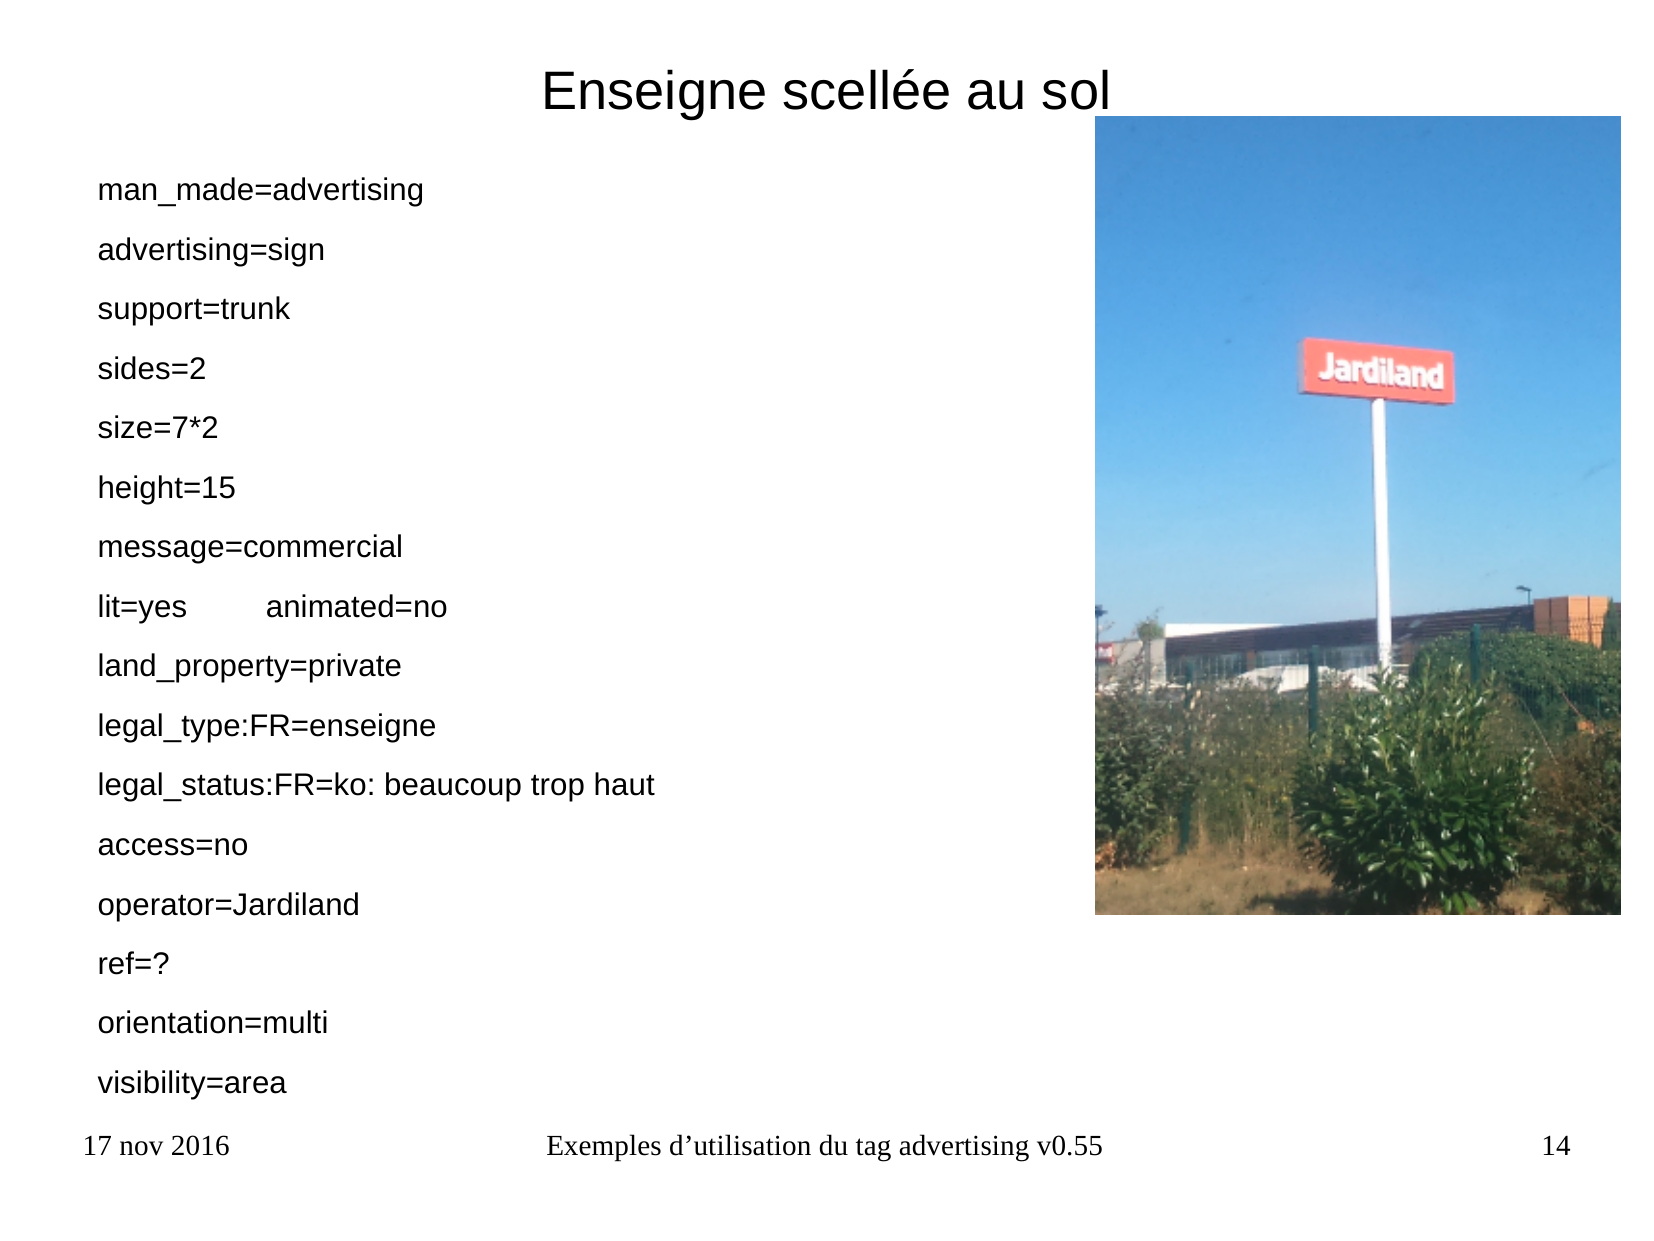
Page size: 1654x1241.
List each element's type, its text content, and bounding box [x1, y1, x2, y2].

text_box man_made=advertising advertising=sign support=trunk sides=2 size=7*2 height=15 message=commercial lit=yes animated=no land_property=private legal_type:FR=enseigne legal_status:FR=ko: beaucoup trop haut access=no operator=Jardiland ref=? orientation=multi visibility=area [82, 165, 781, 1108]
picture [1095, 116, 1621, 916]
title Enseigne scellée au sol [82, 30, 1571, 152]
